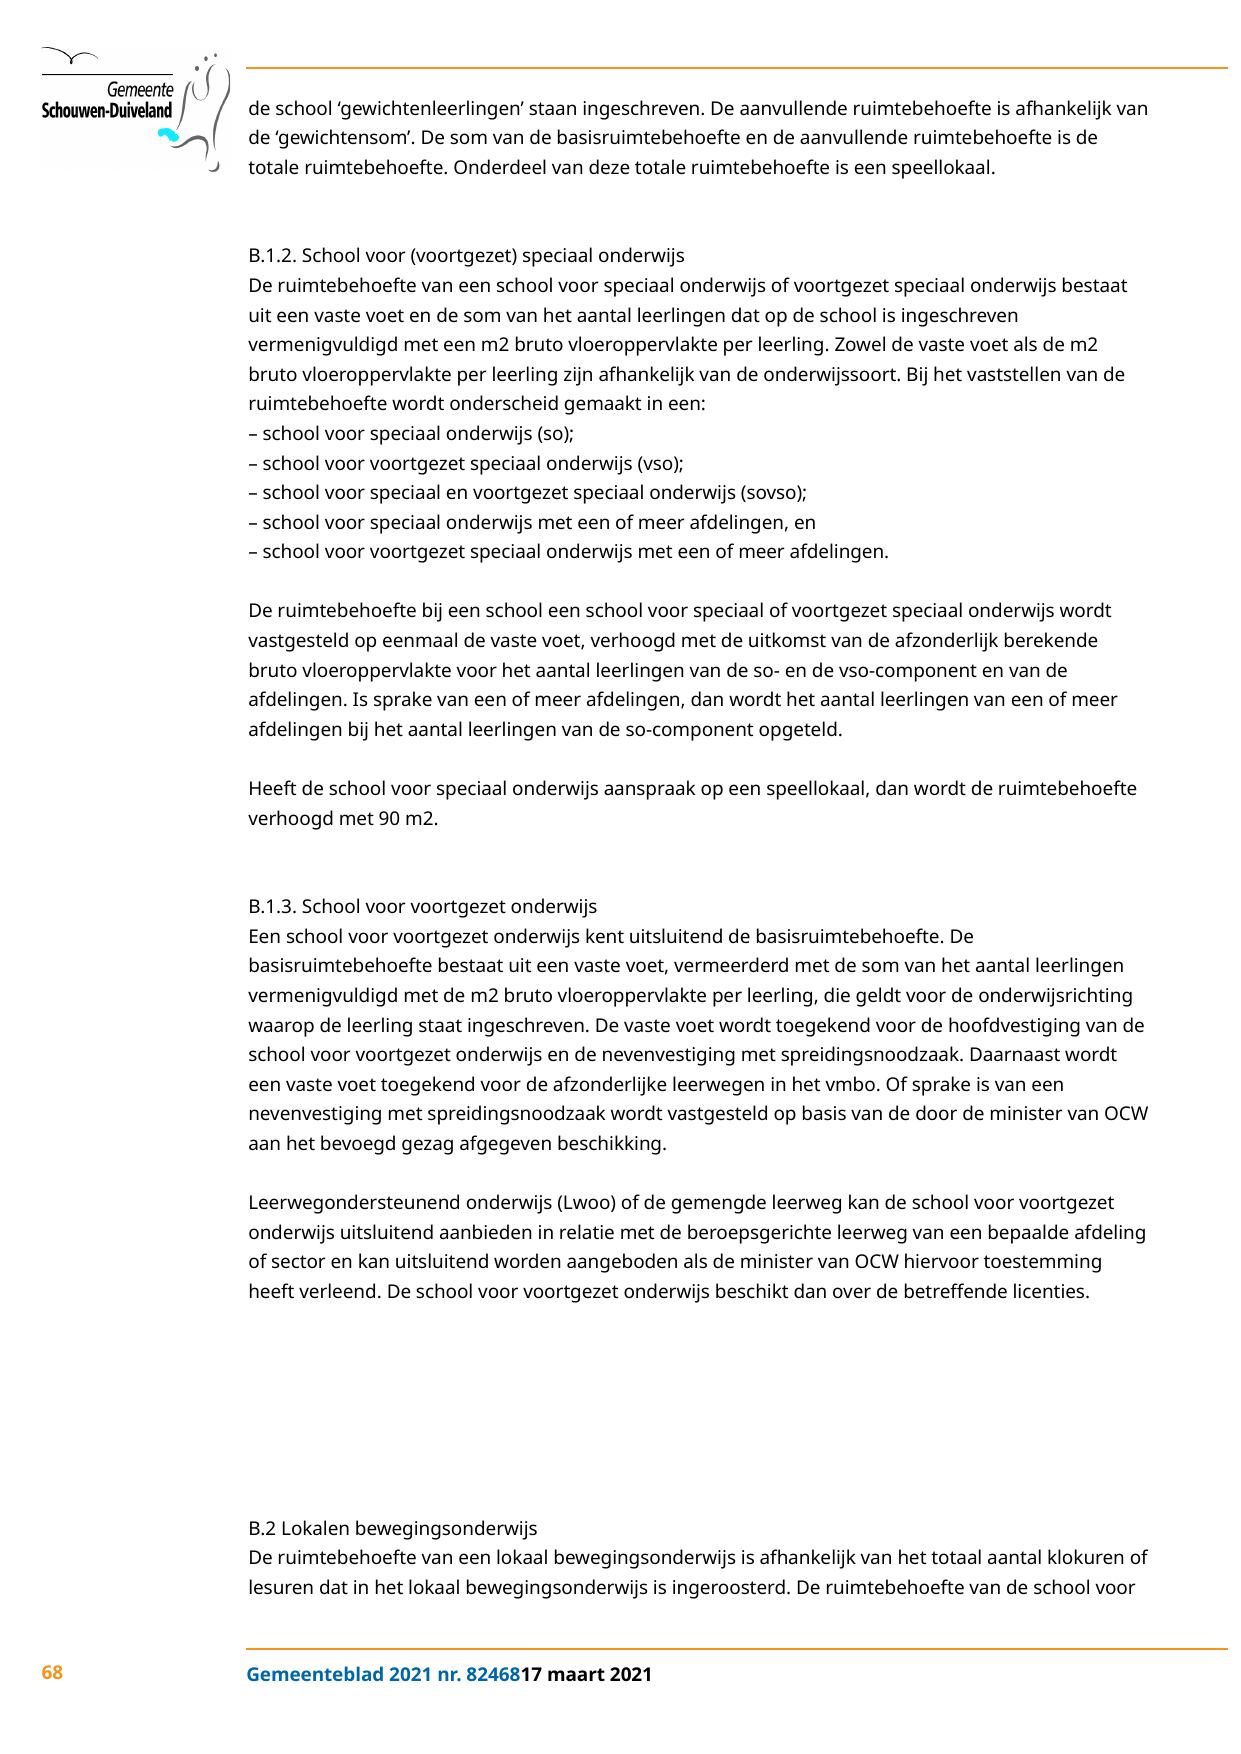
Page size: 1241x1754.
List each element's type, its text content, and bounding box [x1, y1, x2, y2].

text – school voor speciaal en voortgezet speciaal onderwijs (sovso); [248, 479, 1152, 505]
text – school voor voortgezet speciaal onderwijs (vso); [248, 450, 1152, 476]
text Een school voor voortgezet onderwijs kent uitsluitend de basisruimtebehoefte. De basisruimtebehoefte bestaat uit een vaste voet, vermeerderd met de som van het aantal leerlingen vermenigvuldigd met de m2 bruto vloeroppervlakte per leerling, die geldt voor de onderwijsrichting waarop de leerling staat ingeschreven. De vaste voet wordt toegekend voor de hoofdvestiging van de school voor voortgezet onderwijs en de nevenvestiging met spreidingsnoodzaak. Daarnaast wordt een vaste voet toegekend voor de afzonderlijke leerwegen in het vmbo. Of sprake is van een nevenvestiging met spreidingsnoodzaak wordt vastgesteld op basis van de door de minister van OCW aan het bevoegd gezag afgegeven beschikking. [248, 923, 1152, 1156]
text B.1.3. School voor voortgezet onderwijs [248, 893, 1152, 919]
text Leerwegondersteunend onderwijs (Lwoo) of de gemengde leerweg kan de school voor voortgezet onderwijs uitsluitend aanbieden in relatie met de beroepsgerichte leerweg van een bepaalde afdeling of sector en kan uitsluitend worden aangeboden als de minister van OCW hiervoor toestemming heeft verleend. De school voor voortgezet onderwijs beschikt dan over de betreffende licenties. [248, 1189, 1152, 1304]
text Heeft de school voor speciaal onderwijs aanspraak op een speellokaal, dan wordt de ruimtebehoefte verhoogd met 90 m2. [248, 775, 1152, 831]
text de school ‘gewichtenleerlingen’ staan ingeschreven. De aanvullende ruimtebehoefte is afhankelijk van de ‘gewichtensom’. De som van de basisruimtebehoefte en de aanvullende ruimtebehoefte is de totale ruimtebehoefte. Onderdeel van deze totale ruimtebehoefte is een speellokaal. [248, 95, 1152, 180]
text – school voor speciaal onderwijs met een of meer afdelingen, en [248, 509, 1152, 535]
picture [41, 47, 231, 172]
text – school voor speciaal onderwijs (so); [248, 420, 1152, 446]
text De ruimtebehoefte van een school voor speciaal onderwijs of voortgezet speciaal onderwijs bestaat uit een vaste voet en de som van het aantal leerlingen dat op de school is ingeschreven vermenigvuldigd met een m2 bruto vloeroppervlakte per leerling. Zowel de vaste voet als de m2 bruto vloeroppervlakte per leerling zijn afhankelijk van de onderwijssoort. Bij het vaststellen van de ruimtebehoefte wordt onderscheid gemaakt in een: [248, 272, 1152, 416]
text B.2 Lokalen bewegingsonderwijs [248, 1515, 1152, 1541]
text De ruimtebehoefte van een lokaal bewegingsonderwijs is afhankelijk van het totaal aantal klokuren of lesuren dat in het lokaal bewegingsonderwijs is ingeroosterd. De ruimtebehoefte van de school voor [248, 1544, 1152, 1600]
text B.1.2. School voor (voortgezet) speciaal onderwijs [248, 243, 1152, 268]
text – school voor voortgezet speciaal onderwijs met een of meer afdelingen. [248, 538, 1152, 564]
text De ruimtebehoefte bij een school een school voor speciaal of voortgezet speciaal onderwijs wordt vastgesteld op eenmaal de vaste voet, verhoogd met de uitkomst van de afzonderlijk berekende bruto vloeroppervlakte voor het aantal leerlingen van de so- en de vso-component en van de afdelingen. Is sprake van een of meer afdelingen, dan wordt het aantal leerlingen van een of meer afdelingen bij het aantal leerlingen van de so-component opgeteld. [248, 598, 1152, 742]
